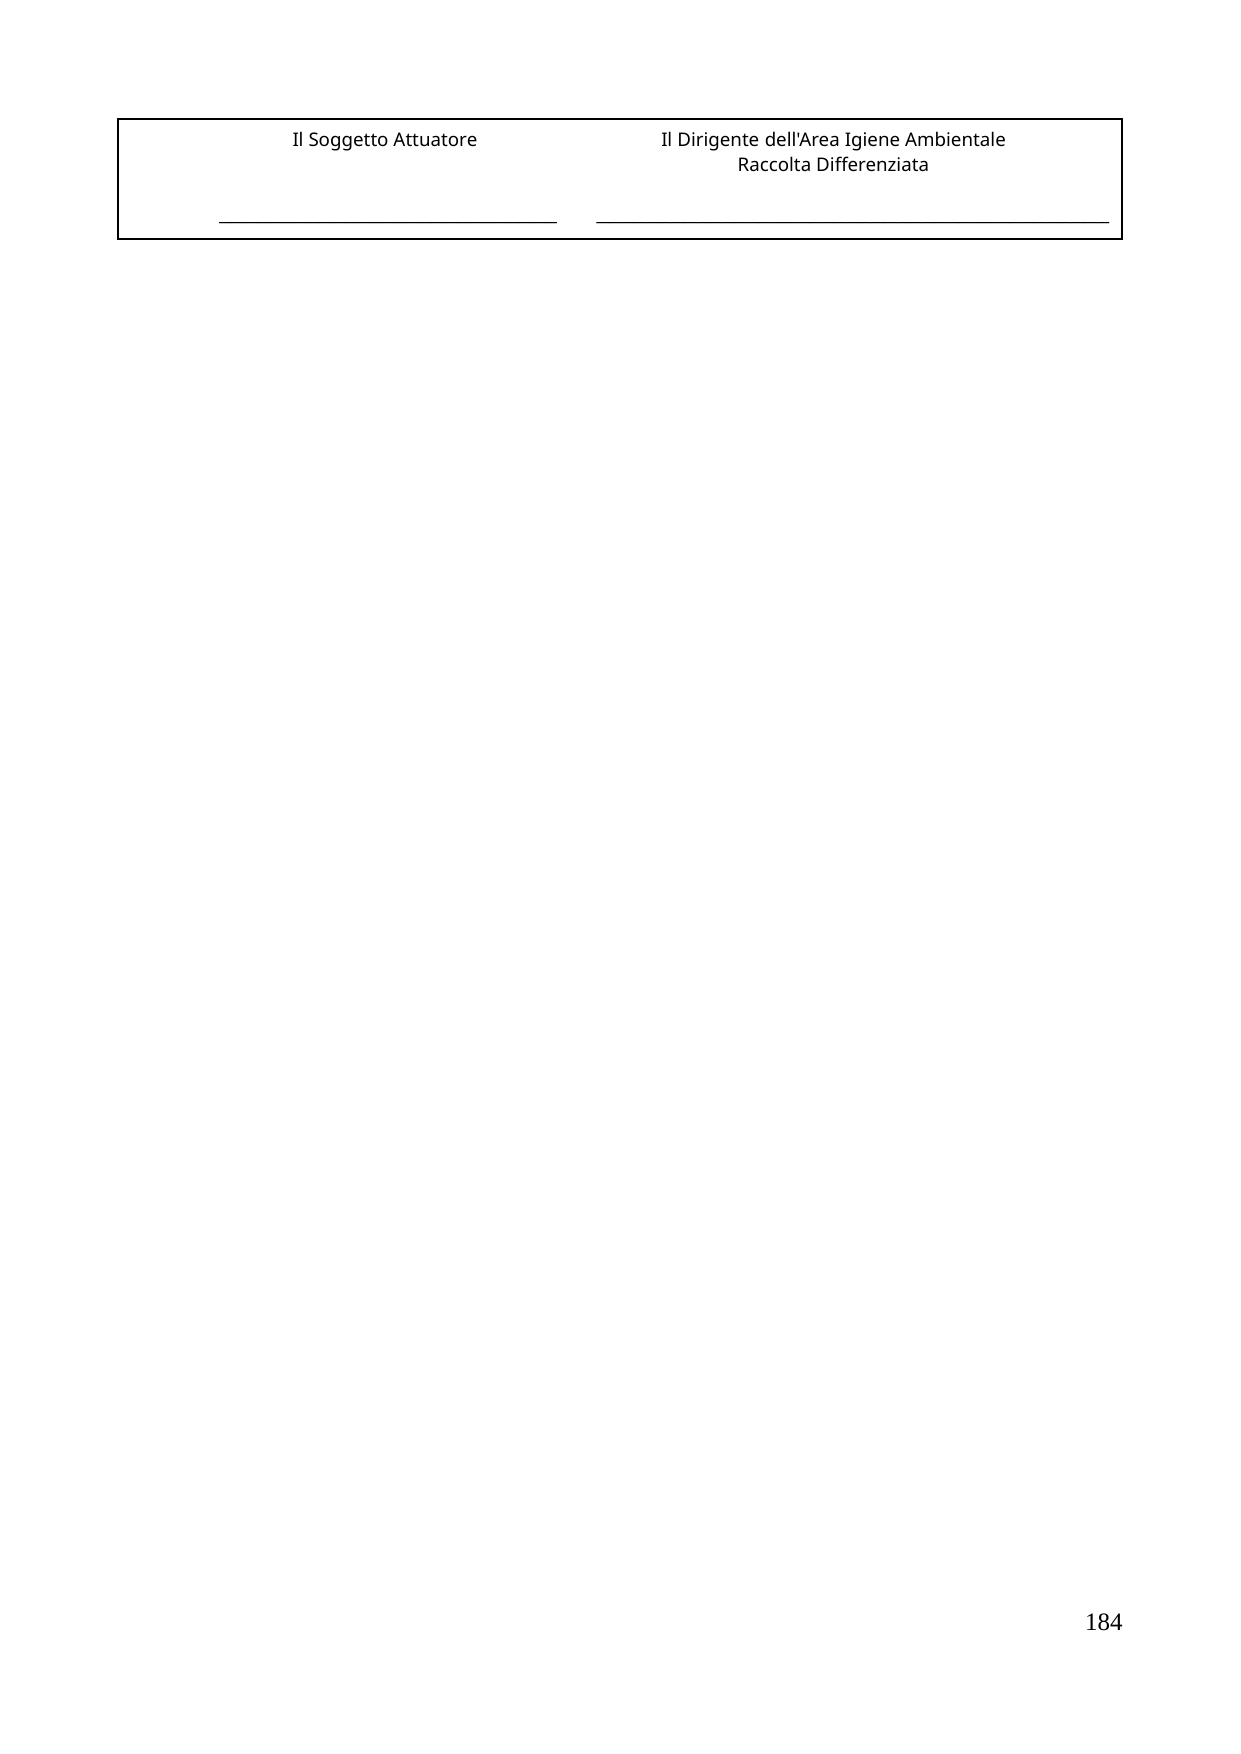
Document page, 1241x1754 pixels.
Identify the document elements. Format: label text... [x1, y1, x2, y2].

table_cell Il Soggetto Attuatore Il Dirigente dell'Area Igiene Ambientale Raccolta Differenziata ___________________________ _________________________________________ [119, 120, 1121, 238]
